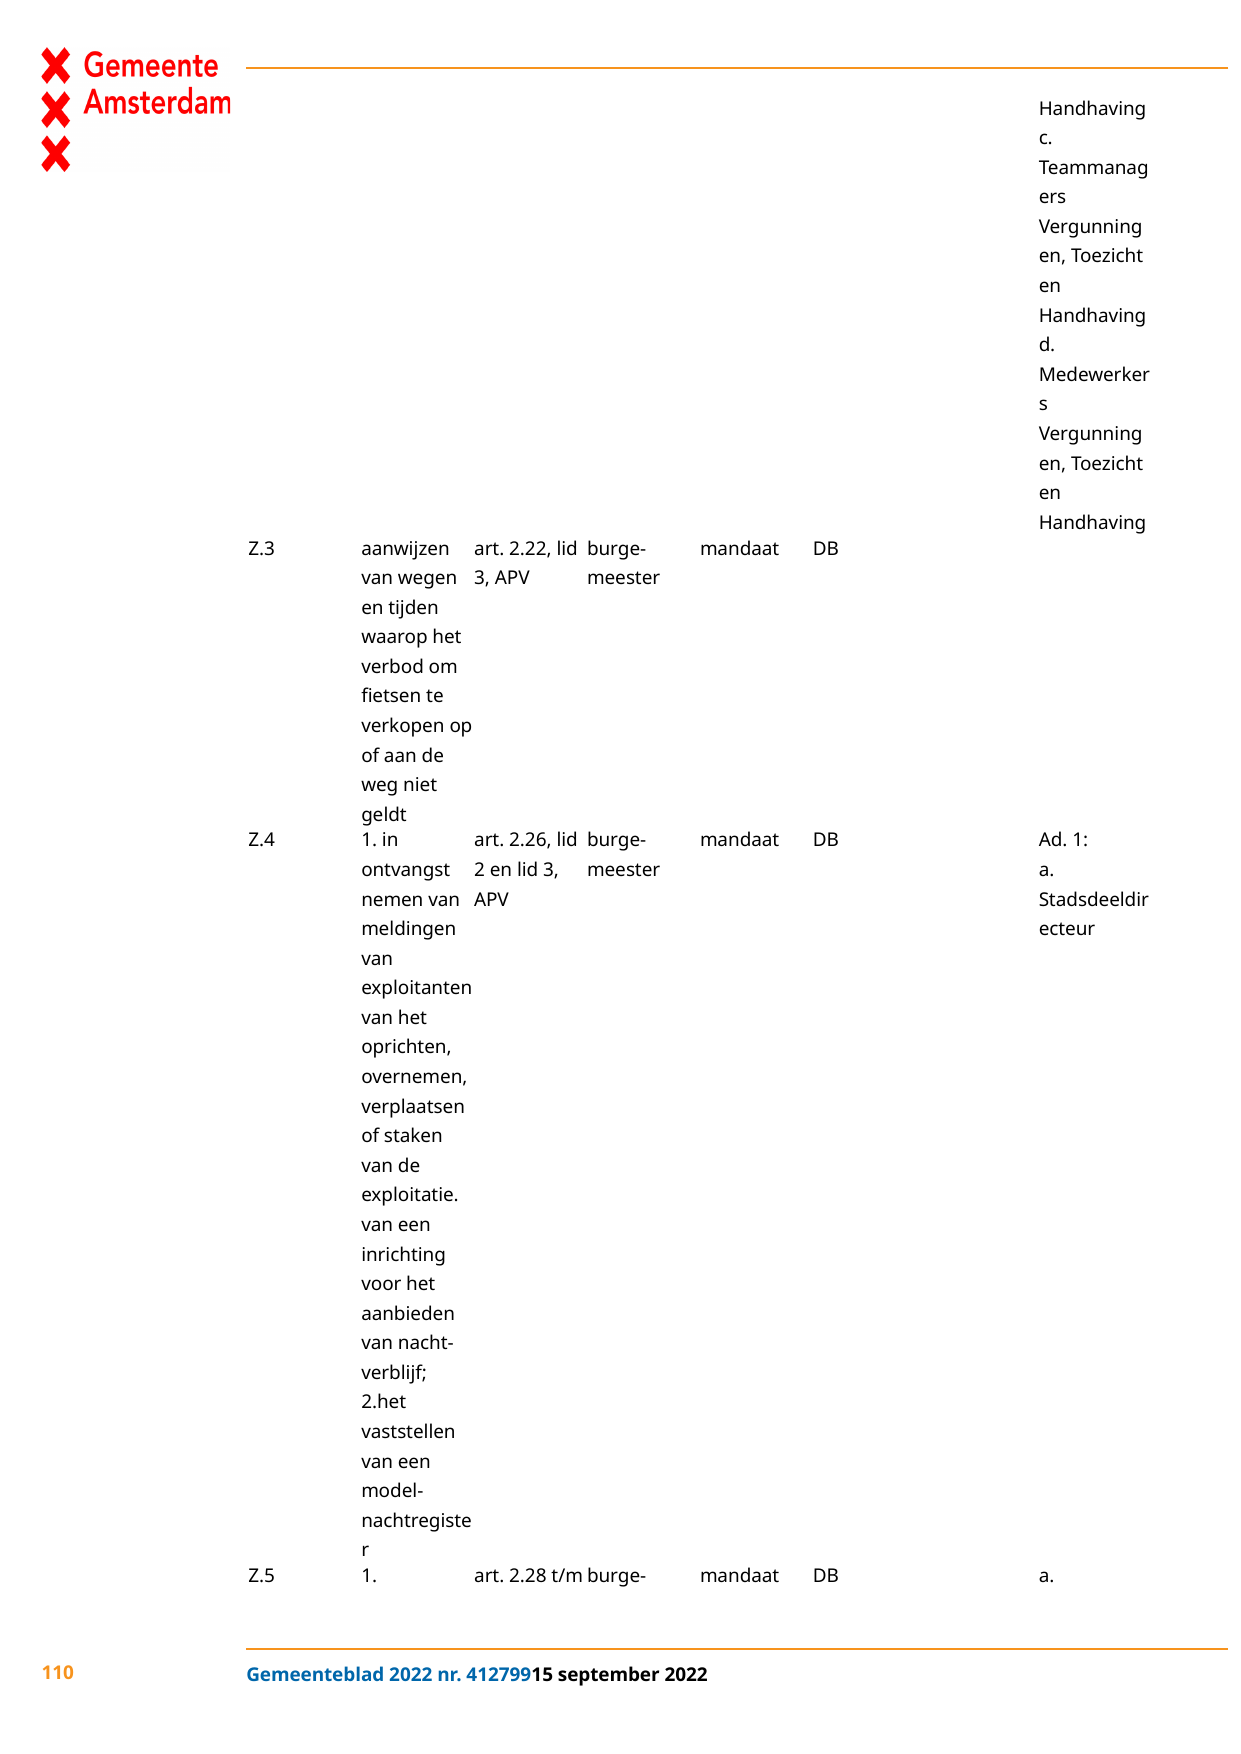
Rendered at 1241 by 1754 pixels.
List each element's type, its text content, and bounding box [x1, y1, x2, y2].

table_cell [926, 535, 1038, 827]
table_cell DB [813, 535, 926, 827]
table_cell 1. [361, 1563, 474, 1588]
table_cell [926, 1563, 1038, 1588]
table_cell burge-meester [587, 535, 700, 827]
table_cell [474, 95, 587, 535]
table_cell DB [813, 1563, 926, 1588]
table_cell [361, 95, 474, 535]
table_cell a. [1039, 1563, 1152, 1588]
table_cell DB [813, 827, 926, 1562]
table_cell [248, 95, 361, 535]
table_cell mandaat [700, 535, 813, 827]
table_cell aanwijzen van wegen en tijden waarop het verbod om fietsen te verkopen op of aan de weg niet geldt [361, 535, 474, 827]
table_cell mandaat [700, 827, 813, 1562]
table_cell [587, 95, 700, 535]
table_cell Z.5 [248, 1563, 361, 1588]
table_cell [926, 827, 1038, 1562]
table_cell [926, 95, 1038, 535]
table_cell 1. in ontvangst nemen van meldingen van exploitanten van het oprichten, overnemen, verplaatsen of staken van de exploitatie. van een inrichting voor het aanbieden van nacht-verblijf; 2.het vaststellen van een model-nachtregister [361, 827, 474, 1562]
table_cell Handhaving c. Teammanagers Vergunningen, Toezicht en Handhaving d. Medewerkers Vergunningen, Toezicht en Handhaving [1039, 95, 1152, 535]
table_cell art. 2.22, lid 3, APV [474, 535, 587, 827]
table_cell [700, 95, 813, 535]
table_cell burge- [587, 1563, 700, 1588]
table_cell art. 2.26, lid 2 en lid 3, APV [474, 827, 587, 1562]
table_cell Z.3 [248, 535, 361, 827]
table_cell Z.4 [248, 827, 361, 1562]
picture [41, 47, 231, 172]
table_cell [813, 95, 926, 535]
table_cell art. 2.28 t/m [474, 1563, 587, 1588]
table_cell mandaat [700, 1563, 813, 1588]
table_cell Ad. 1: a. Stadsdeeldirecteur [1039, 827, 1152, 1562]
table_cell [1039, 535, 1152, 827]
table_cell burge-meester [587, 827, 700, 1562]
